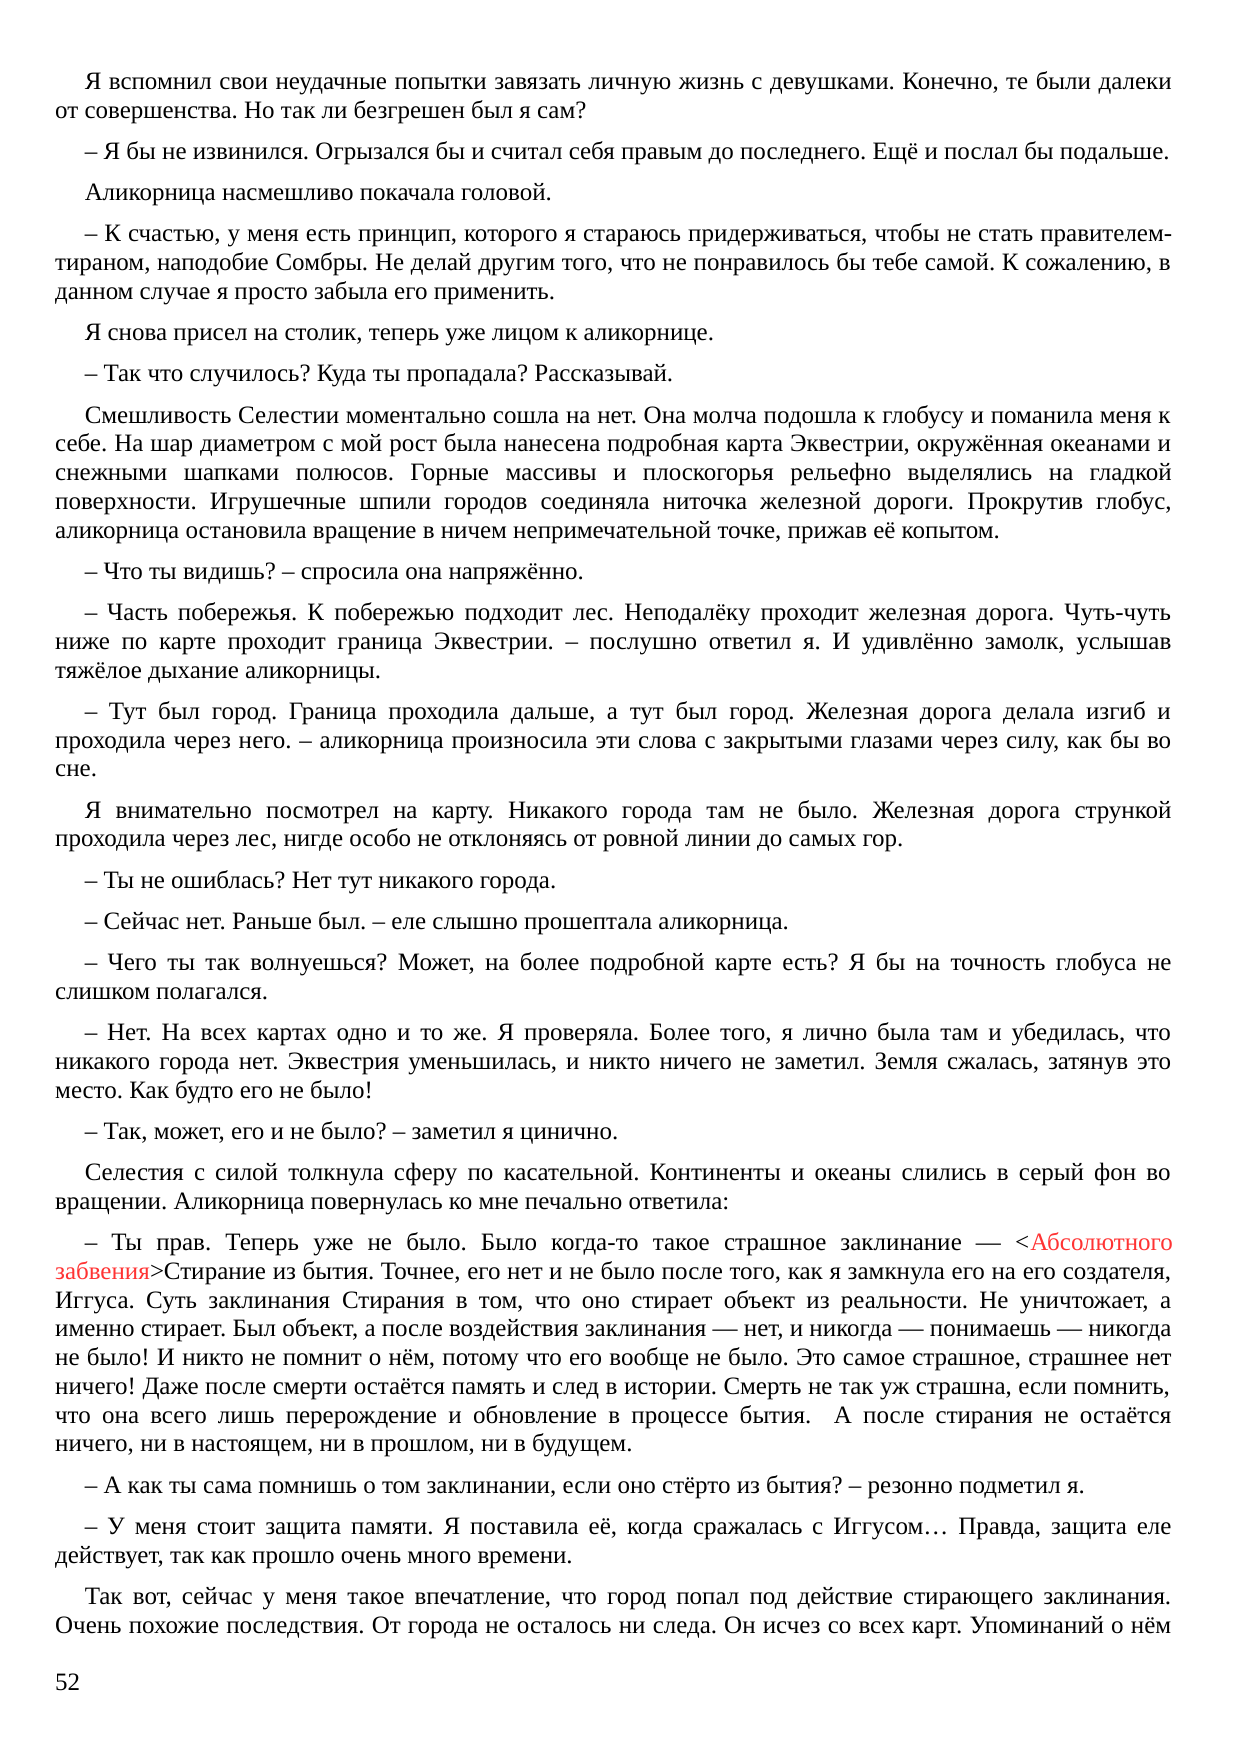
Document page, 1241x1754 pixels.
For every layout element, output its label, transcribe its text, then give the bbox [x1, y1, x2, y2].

text Я внимательно посмотрел на карту. Никакого города там не было. Железная дорога стрункой проходила через лес, нигде особо не отклоняясь от ровной линии до самых гор. [55, 795, 1173, 852]
text Я вспомнил свои неудачные попытки завязать личную жизнь с девушками. Конечно, те были далеки от совершенства. Но так ли безгрешен был я сам? [55, 66, 1173, 123]
text – Ты прав. Теперь уже не было. Было когда-то такое страшное заклинание — <Абсолютного забвения>Стирание из бытия. Точнее, его нет и не было после того, как я замкнула его на его создателя, Иггуса. Суть заклинания Стирания в том, что оно стирает объект из реальности. Не уничтожает, а именно стирает. Был объект, а после воздействия заклинания — нет, и никогда — понимаешь — никогда не было! И никто не помнит о нём, потому что его вообще не было. Это самое страшное, страшнее нет ничего! Даже после смерти остаётся память и след в истории. Смерть не так уж страшна, если помнить, что она всего лишь перерождение и обновление в процессе бытия. А после стирания не остаётся ничего, ни в настоящем, ни в прошлом, ни в будущем. [55, 1227, 1173, 1457]
text – Так, может, его и не было? – заметил я цинично. [55, 1116, 1173, 1145]
text – Сейчас нет. Раньше был. – еле слышно прошептала аликорница. [55, 906, 1173, 935]
text – Я бы не извинился. Огрызался бы и считал себя правым до последнего. Ещё и послал бы подальше. [55, 136, 1173, 165]
text – А как ты сама помнишь о том заклинании, если оно стёрто из бытия? – резонно подметил я. [55, 1470, 1173, 1498]
text – Чего ты так волнуешься? Может, на более подробной карте есть? Я бы на точность глобуса не слишком полагался. [55, 947, 1173, 1005]
text Смешливость Селестии моментально сошла на нет. Она молча подошла к глобусу и поманила меня к себе. На шар диаметром с мой рост была нанесена подробная карта Эквестрии, окружённая океанами и снежными шапками полюсов. Горные массивы и плоскогорья рельефно выделялись на гладкой поверхности. Игрушечные шпили городов соединяла ниточка железной дороги. Прокрутив глобус, аликорница остановила вращение в ничем непримечательной точке, прижав её копытом. [55, 400, 1173, 543]
text – Что ты видишь? – спросила она напряжённо. [55, 556, 1173, 585]
text – Часть побережья. К побережью подходит лес. Неподалёку проходит железная дорога. Чуть-чуть ниже по карте проходит граница Эквестрии. – послушно ответил я. И удивлённо замолк, услышав тяжёлое дыхание аликорницы. [55, 597, 1173, 683]
text – Ты не ошиблась? Нет тут никакого города. [55, 865, 1173, 893]
text – К счастью, у меня есть принцип, которого я стараюсь придерживаться, чтобы не стать правителем-тираном, наподобие Сомбры. Не делай другим того, что не понравилось бы тебе самой. К сожалению, в данном случае я просто забыла его применить. [55, 218, 1173, 305]
text Аликорница насмешливо покачала головой. [55, 177, 1173, 206]
text – Тут был город. Граница проходила дальше, а тут был город. Железная дорога делала изгиб и проходила через него. – аликорница произносила эти слова с закрытыми глазами через силу, как бы во сне. [55, 696, 1173, 782]
text Так вот, сейчас у меня такое впечатление, что город попал под действие стирающего заклинания. Очень похожие последствия. От города не осталось ни следа. Он исчез со всех карт. Упоминаний о нём [55, 1581, 1173, 1638]
text – У меня стоит защита памяти. Я поставила её, когда сражалась с Иггусом… Правда, защита еле действует, так как прошло очень много времени. [55, 1511, 1173, 1568]
text Селестия с силой толкнула сферу по касательной. Континенты и океаны слились в серый фон во вращении. Аликорница повернулась ко мне печально ответила: [55, 1157, 1173, 1215]
text – Так что случилось? Куда ты пропадала? Рассказывай. [55, 358, 1173, 387]
text – Нет. На всех картах одно и то же. Я проверяла. Более того, я лично была там и убедилась, что никакого города нет. Эквестрия уменьшилась, и никто ничего не заметил. Земля сжалась, затянув это место. Как будто его не было! [55, 1017, 1173, 1103]
text Я снова присел на столик, теперь уже лицом к аликорнице. [55, 317, 1173, 346]
